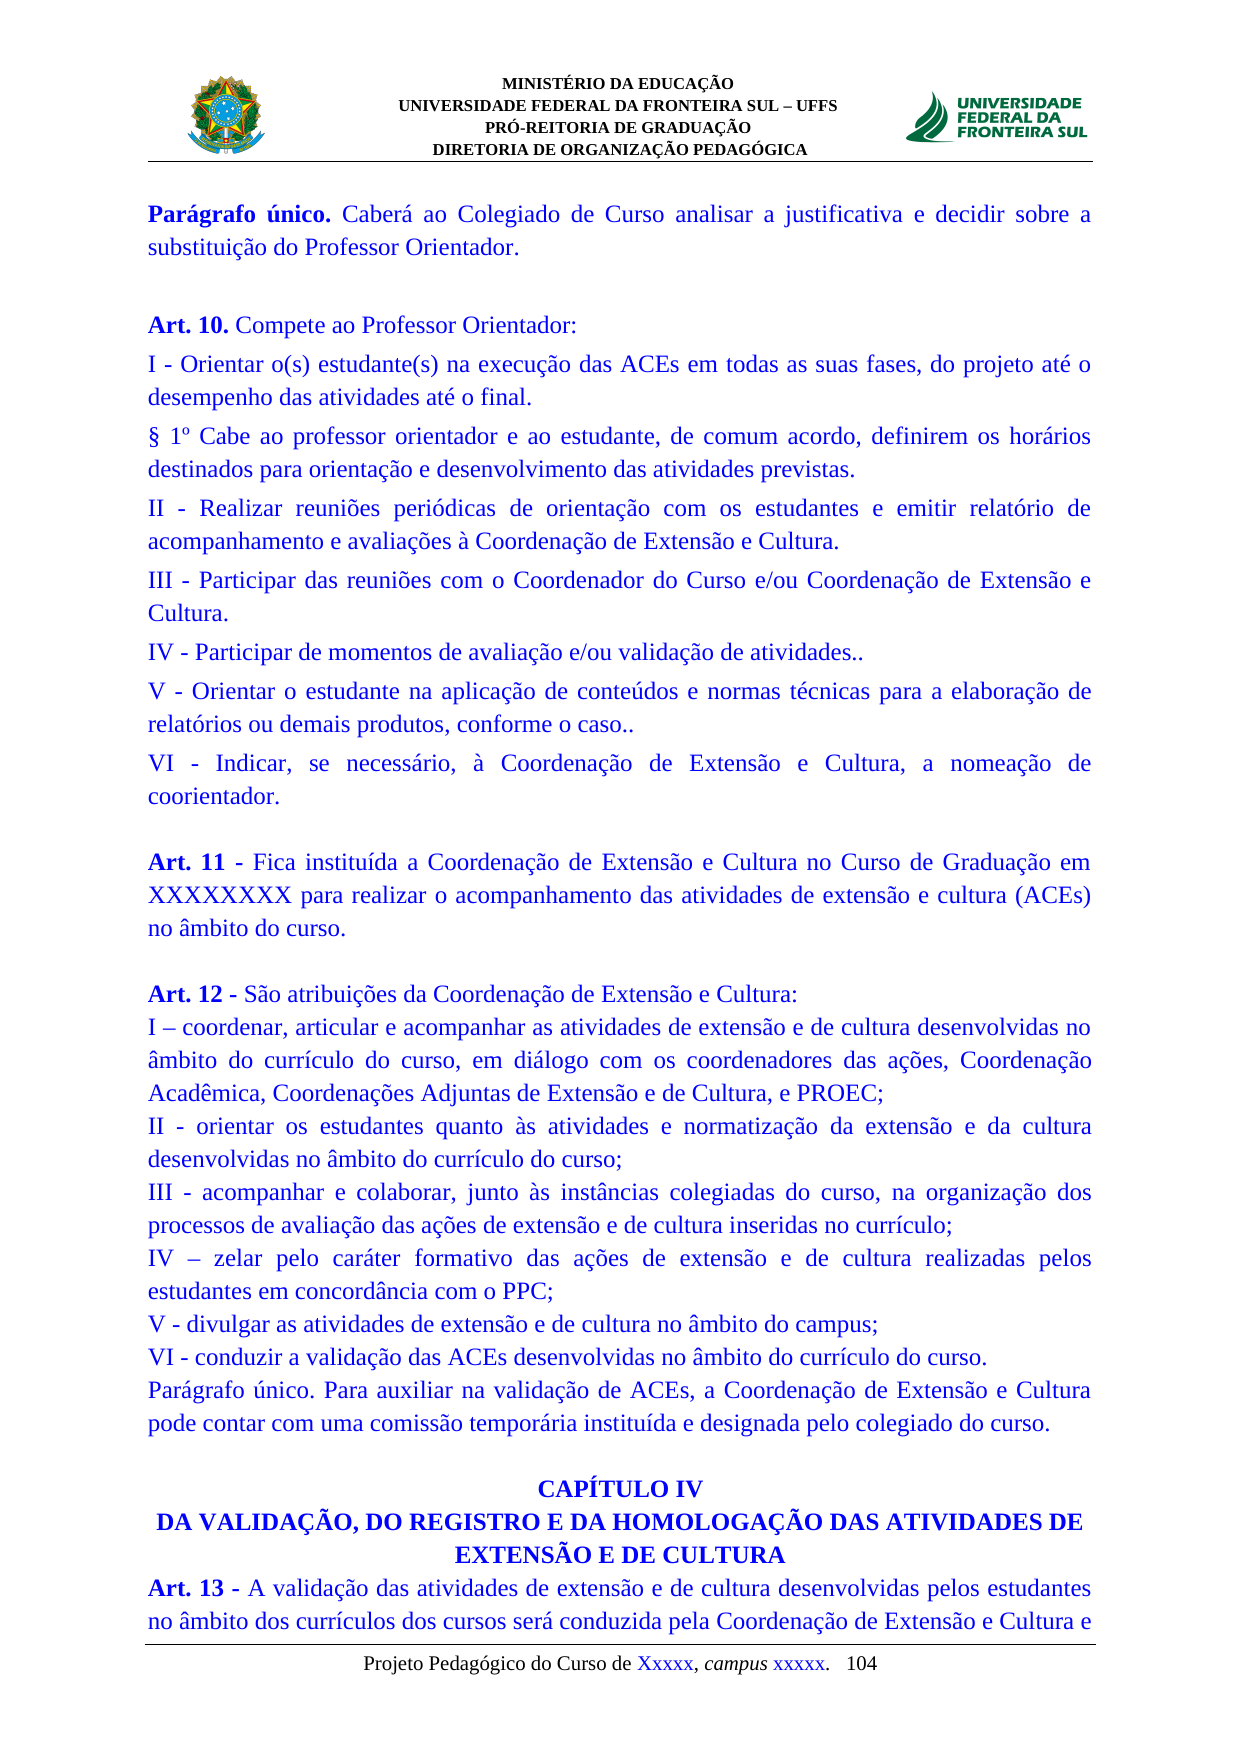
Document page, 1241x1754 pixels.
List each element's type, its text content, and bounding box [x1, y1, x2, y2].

picture [187, 76, 265, 154]
text Parágrafo único. Caberá ao Colegiado de Curso analisar a justificativa e decidir sobre a substituição do Professor Orientador. [148, 199, 1093, 261]
text III - Participar das reuniões com o Coordenador do Curso e/ou Coordenação de Extensão e Cultura. [148, 565, 1093, 627]
text II - Realizar reuniões periódicas de orientação com os estudantes e emitir relatório de acompanhamento e avaliações à Coordenação de Extensão e Cultura. [148, 493, 1093, 555]
text IV - Participar de momentos de avaliação e/ou validação de atividades.. [148, 637, 1093, 666]
text V - Orientar o estudante na aplicação de conteúdos e normas técnicas para a elaboração de relatórios ou demais produtos, conforme o caso.. [148, 676, 1093, 738]
text Art. 12 - São atribuições da Coordenação de Extensão e Cultura: [148, 979, 1093, 1008]
text Parágrafo único. Para auxiliar na validação de ACEs, a Coordenação de Extensão e Cultura pode contar com uma comissão temporária instituída e designada pelo colegiado do curso. [148, 1375, 1093, 1437]
picture [903, 90, 1090, 146]
text I - Orientar o(s) estudante(s) na execução das ACEs em todas as suas fases, do projeto até o desempenho das atividades até o final. [148, 349, 1093, 411]
text VI - conduzir a validação das ACEs desenvolvidas no âmbito do currículo do curso. [148, 1342, 1093, 1371]
text Art. 13 - A validação das atividades de extensão e de cultura desenvolvidas pelos estudantes no âmbito dos currículos dos cursos será conduzida pela Coordenação de Extensão e Cultura e [148, 1573, 1093, 1635]
text III - acompanhar e colaborar, junto às instâncias colegiadas do curso, na organização dos processos de avaliação das ações de extensão e de cultura inseridas no currículo; [148, 1177, 1093, 1239]
text II - orientar os estudantes quanto às atividades e normatização da extensão e da cultura desenvolvidas no âmbito do currículo do curso; [148, 1111, 1093, 1173]
text DA VALIDAÇÃO, DO REGISTRO E DA HOMOLOGAÇÃO DAS ATIVIDADES DE EXTENSÃO E DE CULTURA [148, 1507, 1093, 1569]
text Art. 11 - Fica instituída a Coordenação de Extensão e Cultura no Curso de Graduação em XXXXXXXX para realizar o acompanhamento das atividades de extensão e cultura (ACEs) no âmbito do curso. [148, 847, 1093, 942]
text I – coordenar, articular e acompanhar as atividades de extensão e de cultura desenvolvidas no âmbito do currículo do curso, em diálogo com os coordenadores das ações, Coordenação Acadêmica, Coordenações Adjuntas de Extensão e de Cultura, e PROEC; [148, 1012, 1093, 1107]
text VI - Indicar, se necessário, à Coordenação de Extensão e Cultura, a nomeação de coorientador. [148, 748, 1093, 809]
text § 1º Cabe ao professor orientador e ao estudante, de comum acordo, definirem os horários destinados para orientação e desenvolvimento das atividades previstas. [148, 421, 1093, 483]
text IV – zelar pelo caráter formativo das ações de extensão e de cultura realizadas pelos estudantes em concordância com o PPC; [148, 1243, 1093, 1305]
text Art. 10. Compete ao Professor Orientador: [148, 310, 1093, 339]
text V - divulgar as atividades de extensão e de cultura no âmbito do campus; [148, 1309, 1093, 1338]
text CAPÍTULO IV [148, 1474, 1093, 1503]
